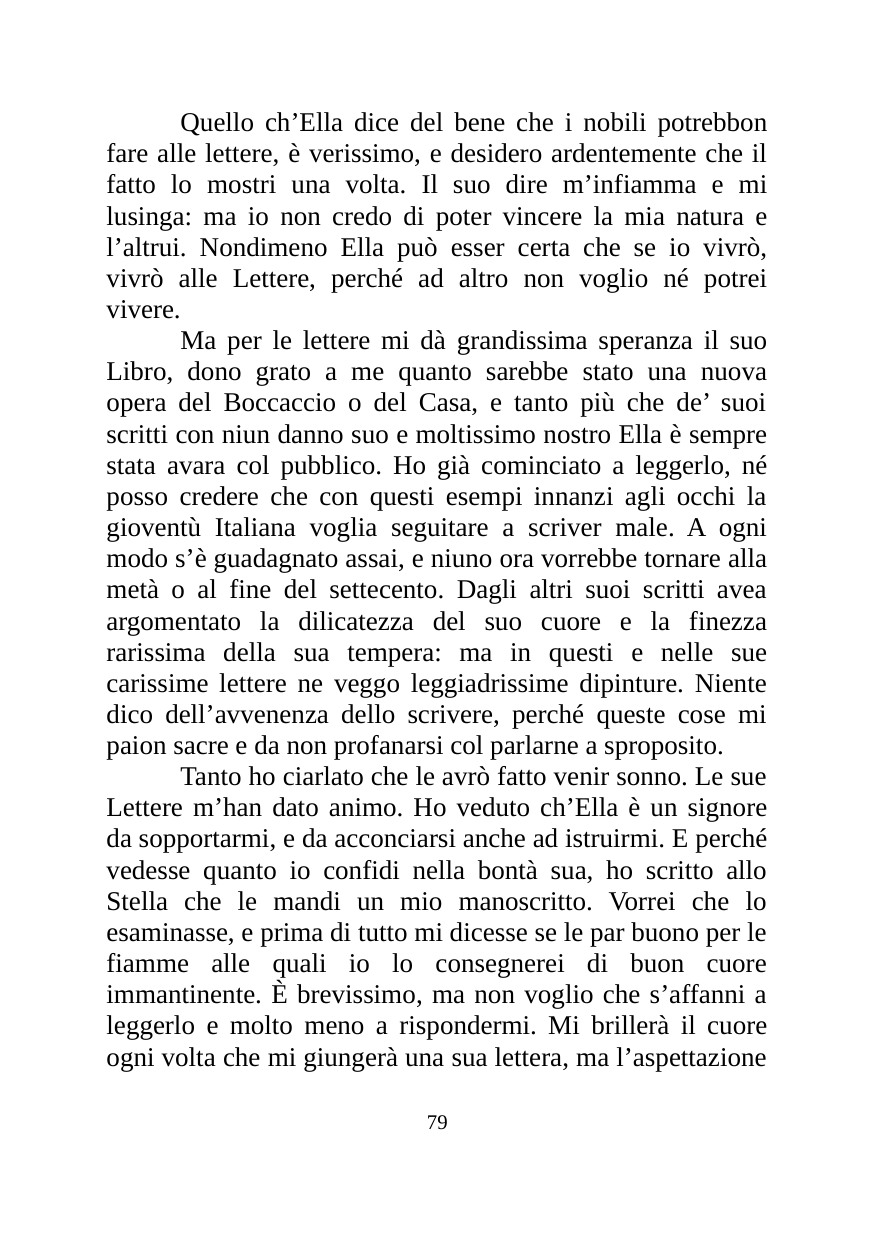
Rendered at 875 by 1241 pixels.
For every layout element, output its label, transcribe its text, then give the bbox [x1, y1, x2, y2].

text Quello ch’Ella dice del bene che i nobili potrebbon fare alle lettere, è verissimo, e desidero ardentemente che il fatto lo mostri una volta. Il suo dire m’infiamma e mi lusinga: ma io non credo di poter vincere la mia natura e l’altrui. Nondimeno Ella può esser certa che se io vivrò, vivrò alle Lettere, perché ad altro non voglio né potrei vivere. [106, 106, 768, 324]
text Tanto ho ciarlato che le avrò fatto venir sonno. Le sue Lettere m’han dato animo. Ho veduto ch’Ella è un signore da sopportarmi, e da acconciarsi anche ad istruirmi. E perché vedesse quanto io confidi nella bontà sua, ho scritto allo Stella che le mandi un mio manoscritto. Vorrei che lo esaminasse, e prima di tutto mi dicesse se le par buono per le fiamme alle quali io lo consegnerei di buon cuore immantinente. È brevissimo, ma non voglio che s’affanni a leggerlo e molto meno a rispondermi. Mi brillerà il cuore ogni volta che mi giungerà una sua lettera, ma l’aspettazione [106, 760, 768, 1072]
text Ma per le lettere mi dà grandissima speranza il suo Libro, dono grato a me quanto sarebbe stato una nuova opera del Boccaccio o del Casa, e tanto più che de’ suoi scritti con niun danno suo e moltissimo nostro Ella è sempre stata avara col pubblico. Ho già cominciato a leggerlo, né posso credere che con questi esempi innanzi agli occhi la gioventù Italiana voglia seguitare a scriver male. A ogni modo s’è guadagnato assai, e niuno ora vorrebbe tornare alla metà o al fine del settecento. Dagli altri suoi scritti avea argomentato la dilicatezza del suo cuore e la finezza rarissima della sua tempera: ma in questi e nelle sue carissime lettere ne veggo leggiadrissime dipinture. Niente dico dell’avvenenza dello scrivere, perché queste cose mi paion sacre e da non profanarsi col parlarne a sproposito. [106, 324, 768, 760]
